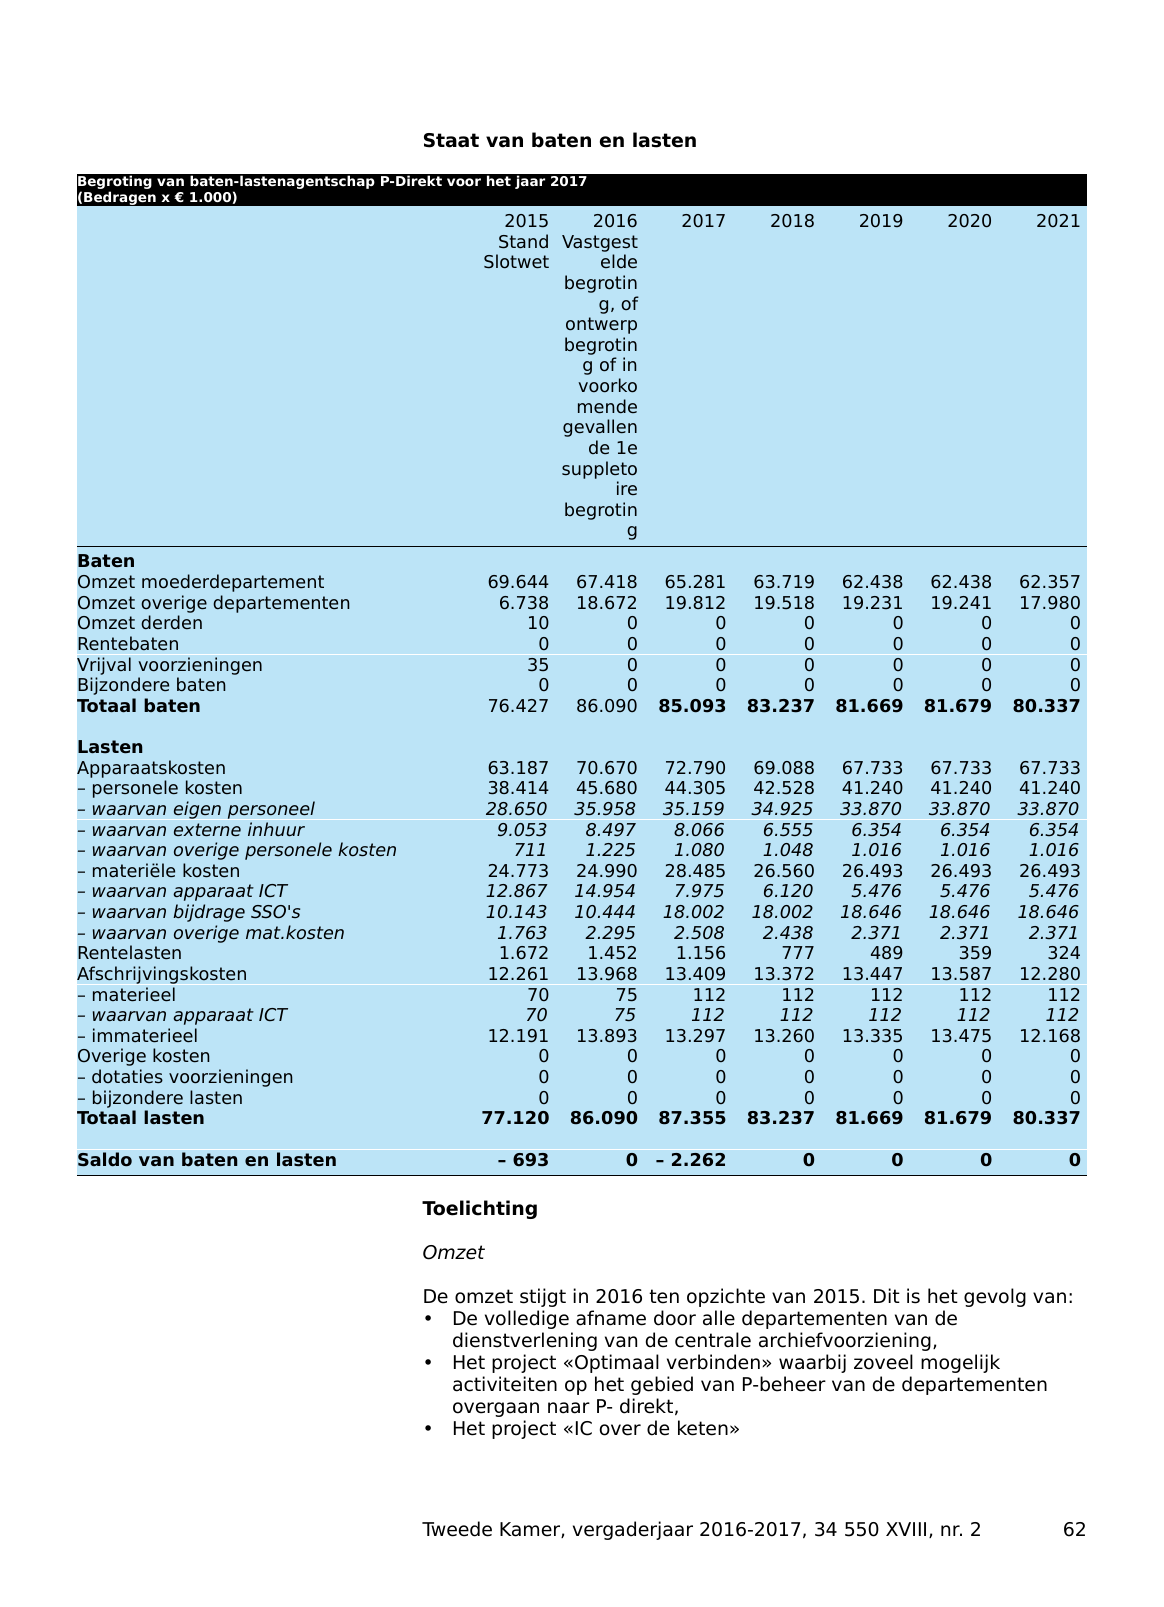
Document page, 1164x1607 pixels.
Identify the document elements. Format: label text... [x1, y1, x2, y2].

table_cell Overige kosten [77, 1046, 466, 1067]
table_cell 13.968 [555, 964, 644, 984]
table_cell 81.679 [909, 1108, 998, 1129]
table_cell [555, 737, 644, 758]
table_cell 83.237 [732, 696, 821, 716]
table_cell 70 [466, 985, 555, 1005]
table_cell 62.438 [821, 572, 909, 593]
table_cell 112 [998, 1005, 1087, 1026]
table_cell 0 [909, 1067, 998, 1088]
table_cell 0 [555, 655, 644, 675]
table_cell 2.508 [644, 923, 732, 943]
table_cell 70.670 [555, 758, 644, 778]
table_cell 6.354 [909, 820, 998, 840]
table_cell 0 [909, 613, 998, 634]
table_cell 0 [998, 1150, 1087, 1175]
table_cell 0 [998, 675, 1087, 696]
table_cell [466, 1129, 555, 1149]
table_cell [77, 716, 466, 737]
table_cell [998, 1129, 1087, 1149]
table_cell 0 [998, 1046, 1087, 1067]
table_cell 26.560 [732, 861, 821, 881]
table_cell 112 [732, 1005, 821, 1026]
table_cell 112 [909, 1005, 998, 1026]
table_cell 24.773 [466, 861, 555, 881]
table_cell 70 [466, 1005, 555, 1026]
table_cell [909, 716, 998, 737]
table_cell 18.672 [555, 593, 644, 613]
table_cell Totaal baten [77, 696, 466, 716]
table_cell Omzet derden [77, 613, 466, 634]
table_cell 0 [909, 655, 998, 675]
table_cell 12.867 [466, 881, 555, 902]
table_cell 711 [466, 840, 555, 861]
table_cell 0 [555, 1088, 644, 1108]
table_cell 34.925 [732, 799, 821, 819]
table_cell 80.337 [998, 1108, 1087, 1129]
table_cell 359 [909, 943, 998, 964]
table_cell 19.241 [909, 593, 998, 613]
table_cell 41.240 [821, 778, 909, 799]
table_cell 9.053 [466, 820, 555, 840]
table_cell 8.066 [644, 820, 732, 840]
table_cell 0 [555, 675, 644, 696]
table_cell 83.237 [732, 1108, 821, 1129]
table_cell 28.485 [644, 861, 732, 881]
table_cell – waarvan overige mat.kosten [77, 923, 466, 943]
table_cell 35.958 [555, 799, 644, 819]
table_cell 2.438 [732, 923, 821, 943]
table_cell 0 [644, 1067, 732, 1088]
table_cell [77, 206, 466, 546]
table_cell 19.812 [644, 593, 732, 613]
text • De volledige afname door alle departementen van de dienstverlening van de centrale archiefvoorziening, [422, 1308, 1087, 1352]
table_cell 13.475 [909, 1026, 998, 1046]
table_cell 12.168 [998, 1026, 1087, 1046]
table_cell 80.337 [998, 696, 1087, 716]
table_cell 67.733 [909, 758, 998, 778]
table_cell 19.231 [821, 593, 909, 613]
table_cell 0 [998, 1067, 1087, 1088]
table_cell 10 [466, 613, 555, 634]
table_cell 62.357 [998, 572, 1087, 593]
table_cell 2021 [998, 206, 1087, 546]
table_cell 41.240 [998, 778, 1087, 799]
table_cell 18.646 [998, 902, 1087, 923]
table_cell 5.476 [909, 881, 998, 902]
table_cell 0 [555, 1067, 644, 1088]
table_cell 0 [644, 1088, 732, 1108]
table_cell 81.669 [821, 1108, 909, 1129]
table_cell 33.870 [821, 799, 909, 819]
table_cell 19.518 [732, 593, 821, 613]
table_cell 75 [555, 985, 644, 1005]
table_cell 0 [644, 613, 732, 634]
table_cell [998, 737, 1087, 758]
table_cell 112 [732, 985, 821, 1005]
table_cell 0 [555, 634, 644, 654]
table_cell 0 [555, 1150, 644, 1175]
table_cell 63.719 [732, 572, 821, 593]
table_cell 65.281 [644, 572, 732, 593]
text • Het project «Optimaal verbinden» waarbij zoveel mogelijk activiteiten op het gebied van P-beheer van de departementen overgaan naar P- direkt, [422, 1352, 1087, 1418]
table_cell 0 [466, 634, 555, 654]
table_cell 0 [909, 1046, 998, 1067]
table_cell 0 [909, 634, 998, 654]
table_cell [909, 547, 998, 572]
table_cell Saldo van baten en lasten [77, 1150, 466, 1175]
table_cell [555, 547, 644, 572]
table_cell 67.733 [821, 758, 909, 778]
table_cell 0 [644, 655, 732, 675]
subtitle Staat van baten en lasten [422, 130, 1087, 152]
table_cell Rentebaten [77, 634, 466, 654]
table_cell 18.646 [821, 902, 909, 923]
table_cell – materiële kosten [77, 861, 466, 881]
table_cell 6.555 [732, 820, 821, 840]
table_cell 112 [644, 985, 732, 1005]
table_cell – bijzondere lasten [77, 1088, 466, 1108]
table_cell 0 [466, 1088, 555, 1108]
table_cell [821, 547, 909, 572]
table_cell [821, 716, 909, 737]
table_cell [644, 716, 732, 737]
table_cell [998, 716, 1087, 737]
table_cell 0 [821, 1088, 909, 1108]
table_cell 26.493 [909, 861, 998, 881]
table_cell 0 [909, 1088, 998, 1108]
table_cell 2020 [909, 206, 998, 546]
table_cell 1.156 [644, 943, 732, 964]
table_cell 45.680 [555, 778, 644, 799]
table_cell 112 [998, 985, 1087, 1005]
table_cell 44.305 [644, 778, 732, 799]
table_cell 0 [909, 675, 998, 696]
table_cell 26.493 [998, 861, 1087, 881]
table_cell 0 [998, 613, 1087, 634]
table_cell 0 [644, 634, 732, 654]
table_cell [909, 1129, 998, 1149]
table_cell 86.090 [555, 1108, 644, 1129]
subtitle Toelichting [422, 1198, 1087, 1220]
table_cell 0 [732, 675, 821, 696]
table_cell 69.088 [732, 758, 821, 778]
table_cell [909, 737, 998, 758]
table_cell 42.528 [732, 778, 821, 799]
table_cell 6.120 [732, 881, 821, 902]
table_cell 67.418 [555, 572, 644, 593]
table_cell Vrijval voorzieningen [77, 655, 466, 675]
table_cell [998, 547, 1087, 572]
table_cell 2.371 [909, 923, 998, 943]
table_cell – immaterieel [77, 1026, 466, 1046]
table_cell [466, 547, 555, 572]
table_cell Omzet overige departementen [77, 593, 466, 613]
table_cell 12.191 [466, 1026, 555, 1046]
table_cell – waarvan eigen personeel [77, 799, 466, 819]
table_cell 0 [821, 1046, 909, 1067]
subtitle Omzet [422, 1242, 1087, 1264]
table_cell 13.409 [644, 964, 732, 984]
table_cell 18.002 [644, 902, 732, 923]
table_cell 1.452 [555, 943, 644, 964]
table_cell – personele kosten [77, 778, 466, 799]
table_cell 1.225 [555, 840, 644, 861]
table_cell 5.476 [821, 881, 909, 902]
table_cell – waarvan apparaat ICT [77, 881, 466, 902]
table_cell 67.733 [998, 758, 1087, 778]
table_cell 0 [821, 655, 909, 675]
table_cell [555, 1129, 644, 1149]
table_cell 2016 Vastgestelde begroting, of ontwerpbegroting of in voorkomende gevallen de 1e suppletoire begroting [555, 206, 644, 546]
table_cell 2019 [821, 206, 909, 546]
table_cell – waarvan bijdrage SSO's [77, 902, 466, 923]
table_cell 0 [644, 1046, 732, 1067]
table_cell 0 [732, 1088, 821, 1108]
table_cell [732, 716, 821, 737]
table_cell Apparaatskosten [77, 758, 466, 778]
table_cell 13.335 [821, 1026, 909, 1046]
table_cell 24.990 [555, 861, 644, 881]
table_cell [644, 1129, 732, 1149]
table_cell 33.870 [998, 799, 1087, 819]
table_cell Afschrijvingskosten [77, 964, 466, 984]
table_cell 0 [466, 1046, 555, 1067]
table_cell 13.260 [732, 1026, 821, 1046]
table_cell 5.476 [998, 881, 1087, 902]
table_cell 112 [909, 985, 998, 1005]
table_cell – waarvan overige personele kosten [77, 840, 466, 861]
table_cell 0 [821, 634, 909, 654]
table_cell – 2.262 [644, 1150, 732, 1175]
table_cell [555, 716, 644, 737]
table_cell 112 [821, 985, 909, 1005]
table_cell 8.497 [555, 820, 644, 840]
table_cell 0 [998, 634, 1087, 654]
table_cell 0 [466, 675, 555, 696]
table_cell 324 [998, 943, 1087, 964]
table_cell 112 [644, 1005, 732, 1026]
table_cell – waarvan externe inhuur [77, 820, 466, 840]
table_cell 35 [466, 655, 555, 675]
table_cell 13.893 [555, 1026, 644, 1046]
table_cell – waarvan apparaat ICT [77, 1005, 466, 1026]
table_cell 2.371 [998, 923, 1087, 943]
table_cell 13.297 [644, 1026, 732, 1046]
table_cell Omzet moederdepartement [77, 572, 466, 593]
table_cell 1.080 [644, 840, 732, 861]
text • Het project «IC over de keten» [422, 1418, 1087, 1440]
table_cell 112 [821, 1005, 909, 1026]
table_cell 17.980 [998, 593, 1087, 613]
table_cell – dotaties voorzieningen [77, 1067, 466, 1088]
table_cell 0 [998, 1088, 1087, 1108]
table_cell 0 [998, 655, 1087, 675]
table_cell 13.372 [732, 964, 821, 984]
table_cell 2017 [644, 206, 732, 546]
table_cell [466, 737, 555, 758]
table_cell 38.414 [466, 778, 555, 799]
table_cell 0 [555, 613, 644, 634]
table_cell Rentelasten [77, 943, 466, 964]
table_cell 81.669 [821, 696, 909, 716]
table_cell 6.354 [998, 820, 1087, 840]
table_cell 6.354 [821, 820, 909, 840]
table_cell [644, 547, 732, 572]
table_cell 63.187 [466, 758, 555, 778]
table_cell – 693 [466, 1150, 555, 1175]
table_cell 86.090 [555, 696, 644, 716]
table_cell Lasten [77, 737, 466, 758]
table_cell 0 [732, 634, 821, 654]
table_cell 0 [732, 655, 821, 675]
table_cell Totaal lasten [77, 1108, 466, 1129]
table_cell 0 [821, 1067, 909, 1088]
table_cell 1.016 [998, 840, 1087, 861]
table_cell 777 [732, 943, 821, 964]
table_cell 0 [821, 1150, 909, 1175]
table_cell 0 [732, 1150, 821, 1175]
table_cell 75 [555, 1005, 644, 1026]
table_cell 12.280 [998, 964, 1087, 984]
table_cell 0 [821, 613, 909, 634]
table_cell 85.093 [644, 696, 732, 716]
table_cell Baten [77, 547, 466, 572]
table_cell 13.447 [821, 964, 909, 984]
table_cell [732, 1129, 821, 1149]
table_cell Bijzondere baten [77, 675, 466, 696]
table_cell 2.371 [821, 923, 909, 943]
table_cell 62.438 [909, 572, 998, 593]
table_cell 18.002 [732, 902, 821, 923]
table_cell 1.016 [821, 840, 909, 861]
table_cell 489 [821, 943, 909, 964]
table_cell 12.261 [466, 964, 555, 984]
table_cell [644, 737, 732, 758]
table_cell 0 [909, 1150, 998, 1175]
table_cell 10.143 [466, 902, 555, 923]
table_cell 2.295 [555, 923, 644, 943]
table_cell 18.646 [909, 902, 998, 923]
table_cell 81.679 [909, 696, 998, 716]
table_cell 0 [732, 613, 821, 634]
table_cell 35.159 [644, 799, 732, 819]
table_cell [821, 737, 909, 758]
table_cell [732, 547, 821, 572]
table_cell 14.954 [555, 881, 644, 902]
table_cell 1.048 [732, 840, 821, 861]
table_cell – materieel [77, 985, 466, 1005]
table_cell 0 [555, 1046, 644, 1067]
table_cell 76.427 [466, 696, 555, 716]
text De omzet stijgt in 2016 ten opzichte van 2015. Dit is het gevolg van: [422, 1286, 1087, 1308]
table_cell 1.016 [909, 840, 998, 861]
table_cell 2018 [732, 206, 821, 546]
table_header Begroting van baten-lastenagentschap P-Direkt voor het jaar 2017 (Bedragen x € 1.000) [77, 174, 1087, 205]
table_cell 0 [644, 675, 732, 696]
table_cell 26.493 [821, 861, 909, 881]
table_cell 13.587 [909, 964, 998, 984]
table_cell 2015 Stand Slotwet [466, 206, 555, 546]
table_cell 77.120 [466, 1108, 555, 1129]
table_cell 0 [732, 1046, 821, 1067]
table_cell 1.672 [466, 943, 555, 964]
table_cell 7.975 [644, 881, 732, 902]
table_cell 1.763 [466, 923, 555, 943]
table_cell [466, 716, 555, 737]
table_cell 0 [732, 1067, 821, 1088]
table_cell 41.240 [909, 778, 998, 799]
table_cell [821, 1129, 909, 1149]
table_cell [732, 737, 821, 758]
table_cell [77, 1129, 466, 1149]
table_cell 0 [821, 675, 909, 696]
table_cell 72.790 [644, 758, 732, 778]
table_cell 10.444 [555, 902, 644, 923]
table_cell 69.644 [466, 572, 555, 593]
table_cell 87.355 [644, 1108, 732, 1129]
table_cell 28.650 [466, 799, 555, 819]
table_cell 33.870 [909, 799, 998, 819]
table_cell 0 [466, 1067, 555, 1088]
table_cell 6.738 [466, 593, 555, 613]
